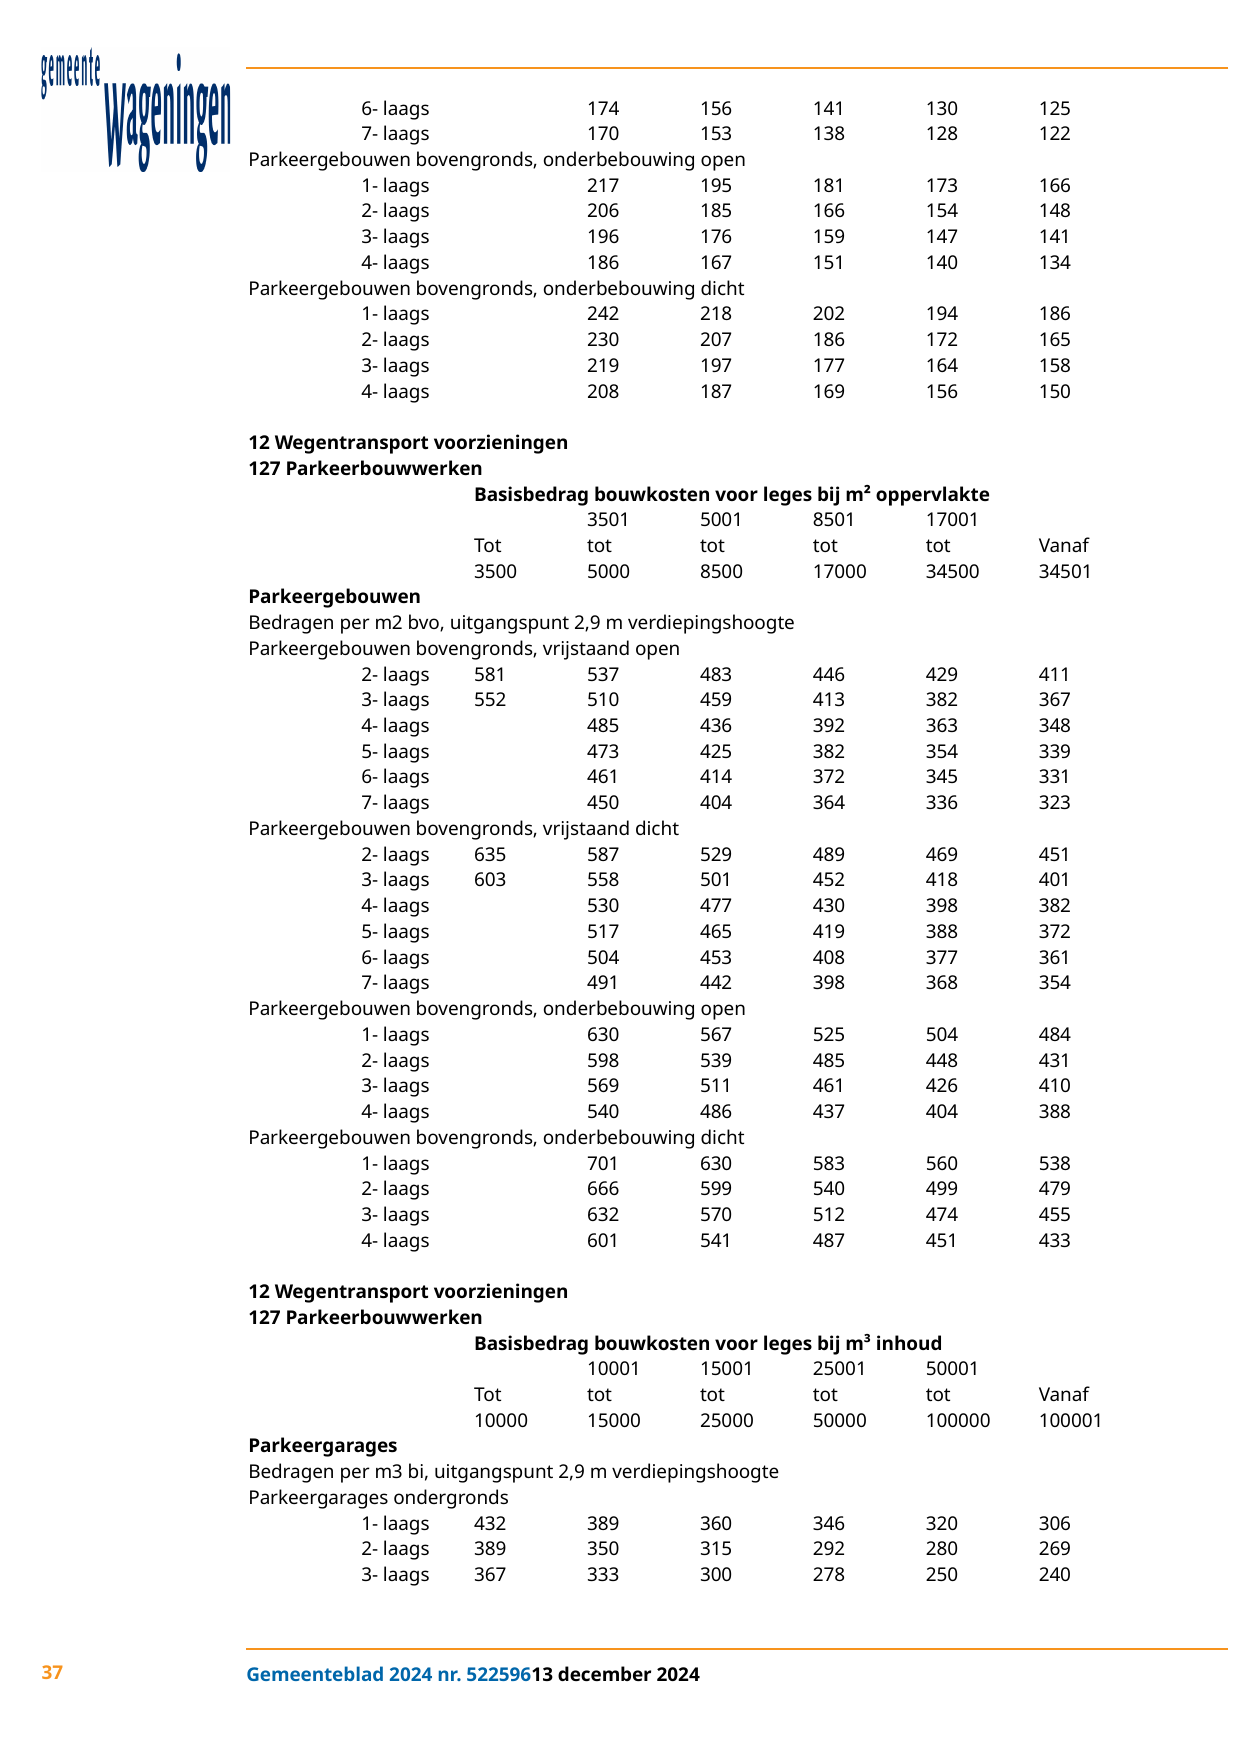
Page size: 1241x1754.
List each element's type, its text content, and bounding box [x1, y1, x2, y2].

table_cell [1039, 146, 1152, 172]
table_cell [361, 1253, 474, 1278]
table_cell 147 [926, 224, 1038, 249]
table_cell [248, 687, 361, 712]
table_cell 431 [1039, 1047, 1152, 1072]
table_cell [248, 918, 361, 944]
table_cell 6- laags [361, 944, 474, 969]
table_cell 388 [926, 918, 1038, 944]
table_cell [248, 378, 361, 403]
table_cell 558 [587, 867, 700, 892]
table_cell 367 [474, 1561, 587, 1587]
table_cell [474, 1201, 587, 1227]
table_cell 165 [1039, 326, 1152, 352]
table_cell 1- laags [361, 301, 474, 326]
table_cell [474, 198, 587, 223]
table_cell 2- laags [361, 841, 474, 867]
table_cell [700, 1484, 813, 1510]
table_cell 469 [926, 841, 1038, 867]
table_cell 552 [474, 687, 587, 712]
table_cell 437 [813, 1098, 926, 1124]
table_cell 4- laags [361, 1227, 474, 1253]
table_cell 499 [926, 1175, 1038, 1201]
table_cell 7- laags [361, 790, 474, 815]
table_cell Parkeergebouwen bovengronds, onderbebouwing dicht [248, 1124, 926, 1150]
table_cell [474, 764, 587, 789]
table_cell 12 Wegentransport voorzieningen [248, 429, 700, 455]
table_cell 128 [926, 121, 1038, 146]
table_cell 206 [587, 198, 700, 223]
table_cell [361, 1356, 474, 1381]
table_cell 560 [926, 1150, 1038, 1175]
table_cell Parkeergebouwen bovengronds, onderbebouwing open [248, 995, 926, 1021]
table_cell [926, 1278, 1038, 1304]
table_cell [474, 918, 587, 944]
table_cell 170 [587, 121, 700, 146]
table_cell 354 [926, 738, 1038, 764]
table_cell 218 [700, 301, 813, 326]
table_cell 156 [926, 378, 1038, 403]
table_cell [813, 815, 926, 841]
table_cell [700, 584, 813, 609]
table_cell [474, 1021, 587, 1047]
table_cell [248, 1510, 361, 1536]
table_cell 345 [926, 764, 1038, 789]
table_cell [926, 146, 1038, 172]
table_cell [474, 893, 587, 918]
table_cell 10001 [587, 1356, 700, 1381]
table_cell [1039, 429, 1152, 455]
table_cell [813, 1433, 926, 1458]
table_cell 632 [587, 1201, 700, 1227]
table_cell Parkeergebouwen [248, 584, 474, 609]
table_cell [1039, 1356, 1152, 1381]
table_cell 2- laags [361, 326, 474, 352]
table_cell 6- laags [361, 764, 474, 789]
table_cell [1039, 455, 1152, 481]
picture [41, 47, 231, 172]
table_cell [248, 1073, 361, 1098]
table_cell 141 [813, 95, 926, 121]
table_cell [474, 1098, 587, 1124]
table_cell Tot [474, 532, 587, 558]
table_cell 195 [700, 172, 813, 198]
table_cell [248, 764, 361, 789]
table_cell 125 [1039, 95, 1152, 121]
table_cell [1039, 1459, 1152, 1484]
table_cell 530 [587, 893, 700, 918]
table_cell [248, 558, 361, 584]
table_cell [1039, 815, 1152, 841]
table_cell 100001 [1039, 1407, 1152, 1433]
table_cell 455 [1039, 1201, 1152, 1227]
table_cell [1039, 506, 1152, 532]
table_cell [248, 506, 361, 532]
table_cell 207 [700, 326, 813, 352]
table_cell [700, 1278, 813, 1304]
table_cell 5- laags [361, 918, 474, 944]
table_cell 372 [1039, 918, 1152, 944]
table_cell [926, 635, 1038, 661]
table_cell tot [926, 1381, 1038, 1407]
table_cell 504 [926, 1021, 1038, 1047]
table_cell [587, 1433, 700, 1458]
table_cell 166 [1039, 172, 1152, 198]
table_cell [474, 249, 587, 275]
table_cell 570 [700, 1201, 813, 1227]
table_cell [248, 301, 361, 326]
table_cell Parkeergebouwen bovengronds, vrijstaand open [248, 635, 813, 661]
table_cell 484 [1039, 1021, 1152, 1047]
table_cell 4- laags [361, 378, 474, 403]
table_cell 477 [700, 893, 813, 918]
table_cell 433 [1039, 1227, 1152, 1253]
table_cell 489 [813, 841, 926, 867]
table_cell [1039, 584, 1152, 609]
table_cell [248, 1021, 361, 1047]
table_cell 666 [587, 1175, 700, 1201]
table_cell [248, 352, 361, 378]
table_cell [474, 712, 587, 738]
table_cell 701 [587, 1150, 700, 1175]
table_cell 1- laags [361, 1021, 474, 1047]
table_cell [248, 224, 361, 249]
table_cell [926, 404, 1038, 429]
table_cell [248, 481, 361, 506]
table_cell 567 [700, 1021, 813, 1047]
table_cell [248, 1175, 361, 1201]
table_cell [926, 1124, 1038, 1150]
table_cell 442 [700, 970, 813, 995]
table_cell 3501 [587, 506, 700, 532]
table_cell [813, 455, 926, 481]
table_cell 300 [700, 1561, 813, 1587]
table_cell 389 [587, 1510, 700, 1536]
table_cell 323 [1039, 790, 1152, 815]
table_cell [926, 995, 1038, 1021]
table_cell [813, 584, 926, 609]
table_cell [1039, 1484, 1152, 1510]
table_cell [474, 1433, 587, 1458]
table_cell 2- laags [361, 1047, 474, 1072]
table_cell 408 [813, 944, 926, 969]
table_cell 474 [926, 1201, 1038, 1227]
table_cell 367 [1039, 687, 1152, 712]
table_cell [361, 1407, 474, 1433]
table_cell 17001 [926, 506, 1038, 532]
table_cell 483 [700, 661, 813, 687]
table_cell [926, 1484, 1038, 1510]
table_cell [700, 1304, 813, 1330]
table_cell 372 [813, 764, 926, 789]
table_cell 25000 [700, 1407, 813, 1433]
table_cell 177 [813, 352, 926, 378]
table_cell 194 [926, 301, 1038, 326]
table_cell 426 [926, 1073, 1038, 1098]
table_cell 479 [1039, 1175, 1152, 1201]
table_cell [1039, 995, 1152, 1021]
table_cell 187 [700, 378, 813, 403]
table_cell 15000 [587, 1407, 700, 1433]
table_cell 217 [587, 172, 700, 198]
table_cell 141 [1039, 224, 1152, 249]
table_cell [248, 970, 361, 995]
table_cell 581 [474, 661, 587, 687]
table_cell tot [813, 532, 926, 558]
table_cell 158 [1039, 352, 1152, 378]
table_cell 250 [926, 1561, 1038, 1587]
table_cell [926, 609, 1038, 635]
table_cell [248, 738, 361, 764]
table_cell 12 Wegentransport voorzieningen [248, 1278, 700, 1304]
table_cell 1- laags [361, 172, 474, 198]
table_cell 540 [587, 1098, 700, 1124]
table_cell 432 [474, 1510, 587, 1536]
table_cell 398 [926, 893, 1038, 918]
table_cell 186 [1039, 301, 1152, 326]
table_cell 539 [700, 1047, 813, 1072]
table_cell 436 [700, 712, 813, 738]
table_cell [700, 455, 813, 481]
table_cell 186 [813, 326, 926, 352]
table_cell 8501 [813, 506, 926, 532]
table_cell 5- laags [361, 738, 474, 764]
table_cell [248, 532, 361, 558]
table_cell 392 [813, 712, 926, 738]
table_cell [248, 1381, 361, 1407]
table_cell 159 [813, 224, 926, 249]
table_cell [361, 532, 474, 558]
table_cell 2- laags [361, 1175, 474, 1201]
table_cell 164 [926, 352, 1038, 378]
table_cell [248, 1253, 361, 1278]
table_cell tot [587, 1381, 700, 1407]
table_cell 3- laags [361, 687, 474, 712]
table_cell [587, 1304, 700, 1330]
table_cell [474, 301, 587, 326]
table_cell 4- laags [361, 893, 474, 918]
table_cell 202 [813, 301, 926, 326]
table_cell 382 [926, 687, 1038, 712]
table_cell [361, 558, 474, 584]
table_cell [248, 404, 361, 429]
table_cell 473 [587, 738, 700, 764]
table_cell tot [587, 532, 700, 558]
table_cell [248, 326, 361, 352]
table_cell 540 [813, 1175, 926, 1201]
table_cell 138 [813, 121, 926, 146]
table_cell Parkeergebouwen bovengronds, onderbebouwing open [248, 146, 926, 172]
table_cell [926, 1304, 1038, 1330]
table_cell 50000 [813, 1407, 926, 1433]
table_cell [474, 1073, 587, 1098]
table_cell [926, 815, 1038, 841]
table_cell 517 [587, 918, 700, 944]
table_cell 208 [587, 378, 700, 403]
table_cell [1039, 1253, 1152, 1278]
table_cell [474, 738, 587, 764]
table_cell 130 [926, 95, 1038, 121]
table_cell 501 [700, 867, 813, 892]
table_cell 569 [587, 1073, 700, 1098]
table_cell 278 [813, 1561, 926, 1587]
table_cell [474, 1356, 587, 1381]
table_cell Tot [474, 1381, 587, 1407]
table_cell 538 [1039, 1150, 1152, 1175]
table_cell 603 [474, 867, 587, 892]
table_cell Parkeergarages [248, 1433, 474, 1458]
table_cell [361, 506, 474, 532]
table_cell [248, 1201, 361, 1227]
table_cell 413 [813, 687, 926, 712]
table_cell 389 [474, 1536, 587, 1561]
table_cell 429 [926, 661, 1038, 687]
table_cell 525 [813, 1021, 926, 1047]
table_cell 401 [1039, 867, 1152, 892]
table_cell [248, 249, 361, 275]
table_cell 410 [1039, 1073, 1152, 1098]
table_cell 5001 [700, 506, 813, 532]
table_cell [474, 1047, 587, 1072]
table_cell [813, 1304, 926, 1330]
table_cell 348 [1039, 712, 1152, 738]
table_cell 3- laags [361, 224, 474, 249]
table_cell [248, 1098, 361, 1124]
table_cell [248, 95, 361, 121]
table_cell 451 [926, 1227, 1038, 1253]
table_cell [1039, 1433, 1152, 1458]
table_cell [474, 506, 587, 532]
table_cell [1039, 1304, 1152, 1330]
table_cell 404 [700, 790, 813, 815]
table_cell 587 [587, 841, 700, 867]
table_cell 404 [926, 1098, 1038, 1124]
table_cell [248, 121, 361, 146]
table_cell [926, 1459, 1038, 1484]
table_cell [813, 1278, 926, 1304]
table_cell 50001 [926, 1356, 1038, 1381]
table_cell 601 [587, 1227, 700, 1253]
table_cell 364 [813, 790, 926, 815]
table_cell [1039, 275, 1152, 301]
table_cell [1039, 1278, 1152, 1304]
table_cell 8500 [700, 558, 813, 584]
table_cell 451 [1039, 841, 1152, 867]
table_cell [474, 1150, 587, 1175]
table_cell [474, 970, 587, 995]
table_cell [474, 584, 587, 609]
table_cell 34500 [926, 558, 1038, 584]
table_cell [926, 455, 1038, 481]
table_cell 599 [700, 1175, 813, 1201]
table_cell 529 [700, 841, 813, 867]
table_cell [474, 121, 587, 146]
table_cell [926, 1433, 1038, 1458]
table_cell 382 [813, 738, 926, 764]
table_cell 127 Parkeerbouwwerken [248, 1304, 587, 1330]
table_cell [474, 790, 587, 815]
table_cell 450 [587, 790, 700, 815]
table_cell 127 Parkeerbouwwerken [248, 455, 587, 481]
table_cell [248, 1330, 361, 1356]
table_cell 151 [813, 249, 926, 275]
table_cell [1039, 1330, 1152, 1356]
table_cell 414 [700, 764, 813, 789]
table_cell 368 [926, 970, 1038, 995]
table_cell 34501 [1039, 558, 1152, 584]
table_cell [248, 661, 361, 687]
table_cell [474, 1175, 587, 1201]
table_cell 173 [926, 172, 1038, 198]
table_cell 504 [587, 944, 700, 969]
table_cell 6- laags [361, 95, 474, 121]
table_cell 418 [926, 867, 1038, 892]
table_cell 176 [700, 224, 813, 249]
table_cell 2- laags [361, 661, 474, 687]
table_cell [474, 172, 587, 198]
table_cell [926, 1253, 1038, 1278]
table_cell [700, 1433, 813, 1458]
table_cell [587, 455, 700, 481]
table_cell [587, 1484, 700, 1510]
table_cell [587, 404, 700, 429]
table_cell 230 [587, 326, 700, 352]
table_cell 7- laags [361, 970, 474, 995]
table_cell 419 [813, 918, 926, 944]
table_cell 186 [587, 249, 700, 275]
table_cell 4- laags [361, 712, 474, 738]
table_cell 315 [700, 1536, 813, 1561]
table_cell 465 [700, 918, 813, 944]
table_cell Basisbedrag bouwkosten voor leges bij m³ inhoud [474, 1330, 1038, 1356]
table_cell [926, 275, 1038, 301]
table_cell [248, 172, 361, 198]
table_cell Bedragen per m2 bvo, uitgangspunt 2,9 m verdiepingshoogte [248, 609, 926, 635]
table_cell 169 [813, 378, 926, 403]
table_cell tot [813, 1381, 926, 1407]
table_cell 333 [587, 1561, 700, 1587]
table_cell Vanaf [1039, 532, 1152, 558]
table_cell 167 [700, 249, 813, 275]
table_cell 485 [587, 712, 700, 738]
table_cell tot [700, 532, 813, 558]
table_cell 361 [1039, 944, 1152, 969]
table_cell 269 [1039, 1536, 1152, 1561]
table_cell [813, 429, 926, 455]
table_cell 306 [1039, 1510, 1152, 1536]
table_cell 181 [813, 172, 926, 198]
table_cell [700, 404, 813, 429]
table_cell Parkeergarages ondergronds [248, 1484, 587, 1510]
table_cell [1039, 1124, 1152, 1150]
table_cell [248, 1227, 361, 1253]
table_cell [587, 1253, 700, 1278]
table_cell 154 [926, 198, 1038, 223]
table_cell 240 [1039, 1561, 1152, 1587]
table_cell 185 [700, 198, 813, 223]
table_cell 363 [926, 712, 1038, 738]
table_cell 100000 [926, 1407, 1038, 1433]
table_cell 452 [813, 867, 926, 892]
table_cell 3- laags [361, 1073, 474, 1098]
table_cell [248, 1150, 361, 1175]
table_cell Bedragen per m3 bi, uitgangspunt 2,9 m verdiepingshoogte [248, 1459, 926, 1484]
table_cell 336 [926, 790, 1038, 815]
table_cell 197 [700, 352, 813, 378]
table_cell 122 [1039, 121, 1152, 146]
table_cell [248, 712, 361, 738]
table_cell 487 [813, 1227, 926, 1253]
table_cell 1- laags [361, 1510, 474, 1536]
table_cell Basisbedrag bouwkosten voor leges bij m² oppervlakte [474, 481, 1152, 506]
table_cell 630 [700, 1150, 813, 1175]
table_cell 3- laags [361, 1561, 474, 1587]
table_cell Vanaf [1039, 1381, 1152, 1407]
table_cell 461 [587, 764, 700, 789]
table_cell 219 [587, 352, 700, 378]
table_cell 156 [700, 95, 813, 121]
table_cell [361, 481, 474, 506]
table_cell [1039, 404, 1152, 429]
table_cell 280 [926, 1536, 1038, 1561]
table_cell 5000 [587, 558, 700, 584]
table_cell 150 [1039, 378, 1152, 403]
table_cell 292 [813, 1536, 926, 1561]
table_cell [474, 326, 587, 352]
table_cell 4- laags [361, 1098, 474, 1124]
table_cell 3- laags [361, 1201, 474, 1227]
table_cell 382 [1039, 893, 1152, 918]
table_cell [1039, 635, 1152, 661]
table_cell tot [926, 532, 1038, 558]
table_cell 446 [813, 661, 926, 687]
table_cell 583 [813, 1150, 926, 1175]
table_cell 486 [700, 1098, 813, 1124]
table_cell 388 [1039, 1098, 1152, 1124]
table_cell 140 [926, 249, 1038, 275]
table_cell [361, 1381, 474, 1407]
table_cell 172 [926, 326, 1038, 352]
table_cell [248, 1407, 361, 1433]
table_cell [1039, 609, 1152, 635]
table_cell [474, 944, 587, 969]
table_cell 2- laags [361, 1536, 474, 1561]
table_cell 635 [474, 841, 587, 867]
table_cell [248, 841, 361, 867]
table_cell 425 [700, 738, 813, 764]
table_cell 174 [587, 95, 700, 121]
table_cell 2- laags [361, 198, 474, 223]
table_cell 4- laags [361, 249, 474, 275]
table_cell 461 [813, 1073, 926, 1098]
table_cell [813, 404, 926, 429]
table_cell [474, 378, 587, 403]
table_cell 148 [1039, 198, 1152, 223]
table_cell [700, 1253, 813, 1278]
table_cell 598 [587, 1047, 700, 1072]
table_cell 339 [1039, 738, 1152, 764]
table_cell 512 [813, 1201, 926, 1227]
table_cell 25001 [813, 1356, 926, 1381]
table_cell [361, 404, 474, 429]
table_cell 15001 [700, 1356, 813, 1381]
table_cell 510 [587, 687, 700, 712]
table_cell [474, 95, 587, 121]
table_cell [926, 584, 1038, 609]
table_cell 242 [587, 301, 700, 326]
table_cell 448 [926, 1047, 1038, 1072]
table_cell 320 [926, 1510, 1038, 1536]
table_cell [248, 1536, 361, 1561]
table_cell 453 [700, 944, 813, 969]
table_cell [248, 198, 361, 223]
table_cell [248, 1047, 361, 1072]
table_cell 10000 [474, 1407, 587, 1433]
table_cell 411 [1039, 661, 1152, 687]
table_cell 166 [813, 198, 926, 223]
table_cell [700, 429, 813, 455]
table_cell 3500 [474, 558, 587, 584]
table_cell [474, 352, 587, 378]
table_cell [813, 1253, 926, 1278]
table_cell [248, 867, 361, 892]
table_cell 398 [813, 970, 926, 995]
table_cell 537 [587, 661, 700, 687]
table_cell 430 [813, 893, 926, 918]
table_cell [474, 224, 587, 249]
table_cell 331 [1039, 764, 1152, 789]
table_cell 350 [587, 1536, 700, 1561]
table_cell Parkeergebouwen bovengronds, onderbebouwing dicht [248, 275, 926, 301]
table_cell 511 [700, 1073, 813, 1098]
table_cell 354 [1039, 970, 1152, 995]
table_cell [248, 1561, 361, 1587]
table_cell [587, 584, 700, 609]
table_cell [361, 1330, 474, 1356]
table_cell [813, 635, 926, 661]
table_cell [248, 893, 361, 918]
table_cell 134 [1039, 249, 1152, 275]
table_cell [248, 944, 361, 969]
table_cell 3- laags [361, 352, 474, 378]
table_cell [474, 404, 587, 429]
table_cell [474, 1253, 587, 1278]
table_cell [248, 790, 361, 815]
table_cell 1- laags [361, 1150, 474, 1175]
table_cell 346 [813, 1510, 926, 1536]
table_cell [926, 429, 1038, 455]
table_cell [248, 1356, 361, 1381]
table_cell 7- laags [361, 121, 474, 146]
table_cell 3- laags [361, 867, 474, 892]
table_cell tot [700, 1381, 813, 1407]
table_cell 153 [700, 121, 813, 146]
table_cell 491 [587, 970, 700, 995]
table_cell 630 [587, 1021, 700, 1047]
table_cell 17000 [813, 558, 926, 584]
table_cell [474, 1227, 587, 1253]
table_cell 377 [926, 944, 1038, 969]
table_cell 459 [700, 687, 813, 712]
table_cell 196 [587, 224, 700, 249]
table_cell Parkeergebouwen bovengronds, vrijstaand dicht [248, 815, 813, 841]
table_cell 485 [813, 1047, 926, 1072]
table_cell 360 [700, 1510, 813, 1536]
table_cell 541 [700, 1227, 813, 1253]
table_cell [813, 1484, 926, 1510]
